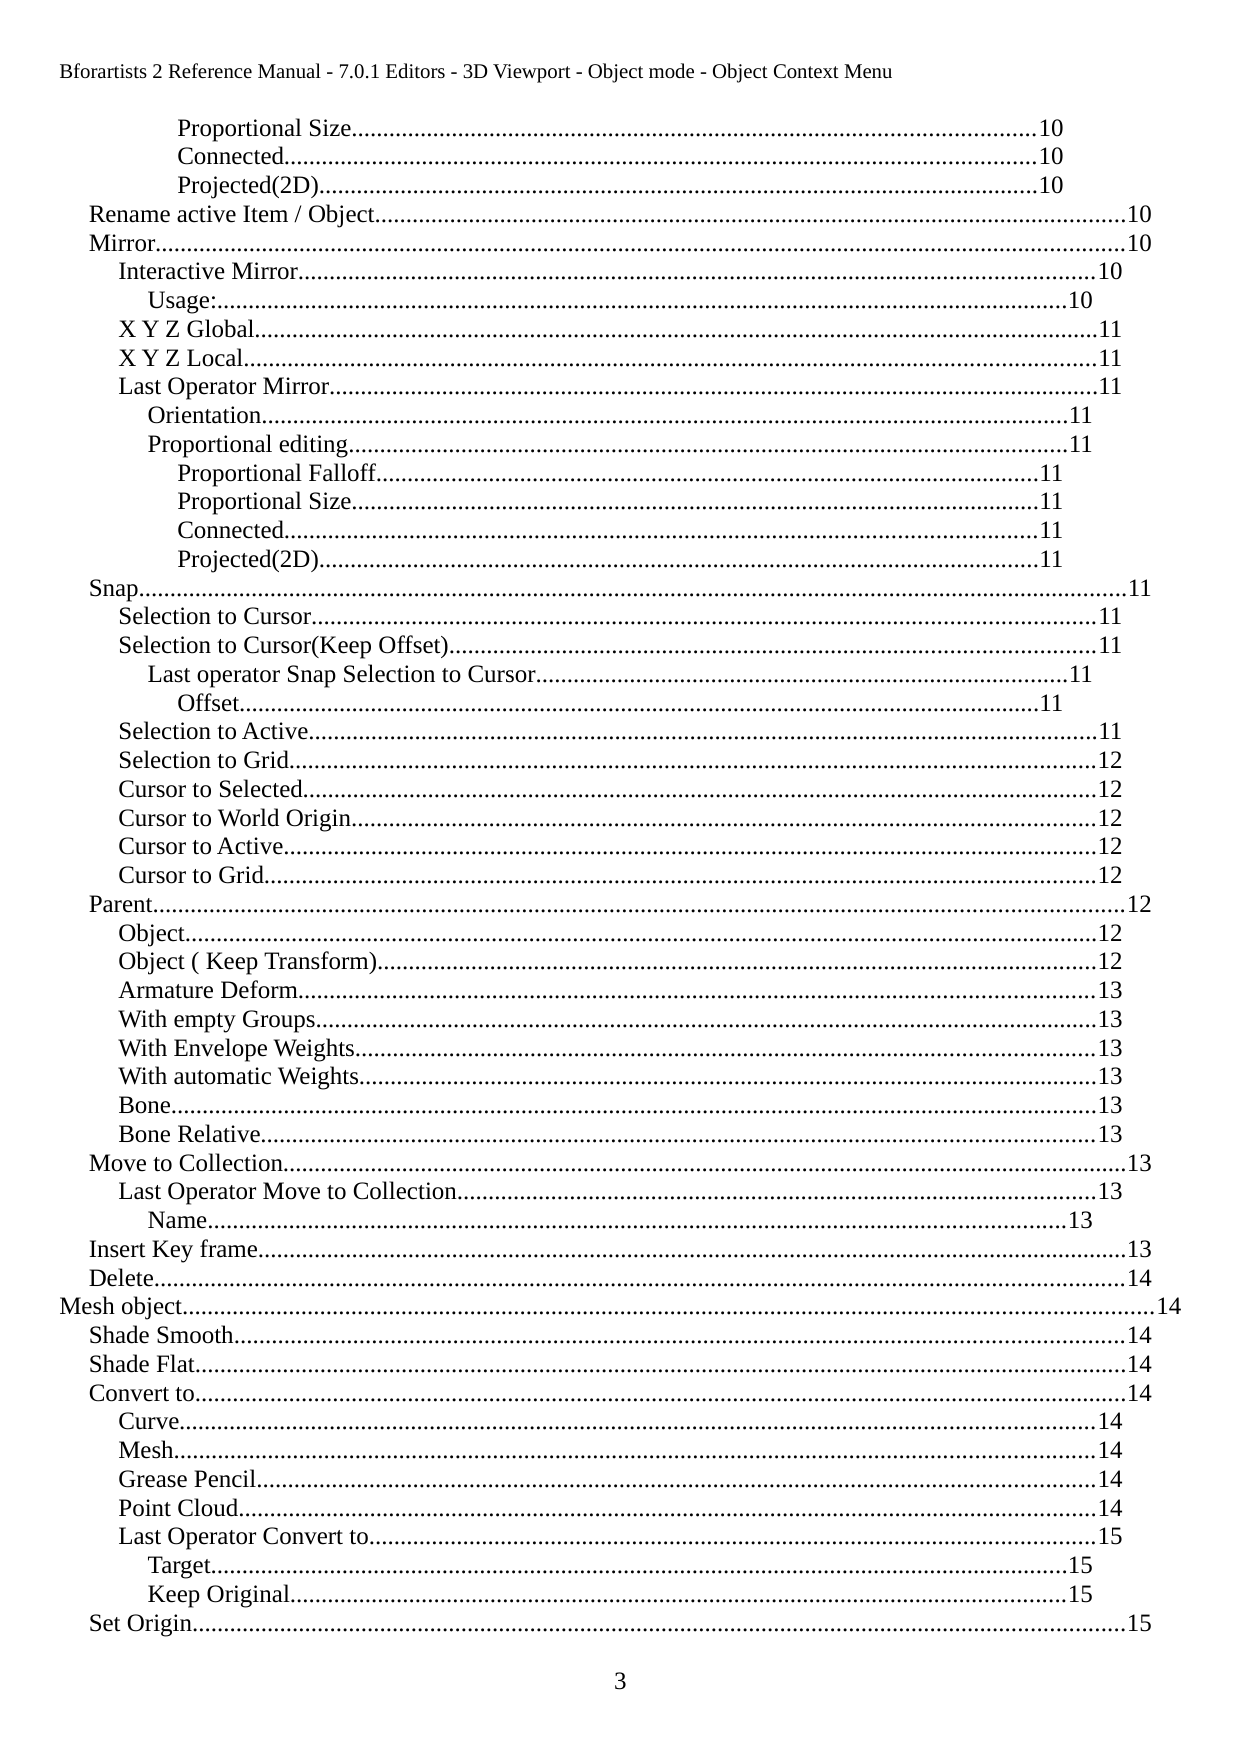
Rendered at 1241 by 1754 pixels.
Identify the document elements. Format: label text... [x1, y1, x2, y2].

text Orientation 11 [147, 400, 1181, 429]
text Connected 10 [177, 141, 1181, 170]
text Interactive Mirror 10 [118, 256, 1181, 285]
text Object 12 [118, 918, 1181, 946]
text Cursor to Selected 12 [118, 774, 1181, 803]
text Proportional editing 11 [147, 429, 1181, 458]
text Curve 14 [118, 1406, 1181, 1435]
text Selection to Active 11 [118, 716, 1181, 745]
text Proportional Size 11 [177, 486, 1181, 515]
text Rename active Item / Object 10 [88, 199, 1181, 228]
text Shade Smooth 14 [88, 1320, 1181, 1349]
text Armature Deform 13 [118, 975, 1181, 1004]
text Connected 11 [177, 515, 1181, 544]
text Cursor to World Origin 12 [118, 803, 1181, 831]
text Cursor to Grid 12 [118, 860, 1181, 889]
text Mesh object 14 [59, 1291, 1181, 1320]
text With automatic Weights 13 [118, 1061, 1181, 1090]
text Snap 11 [88, 573, 1181, 601]
text Mesh 14 [118, 1435, 1181, 1464]
text Last operator Snap Selection to Cursor 11 [147, 659, 1181, 688]
text Keep Original 15 [147, 1579, 1181, 1608]
text Grease Pencil 14 [118, 1464, 1181, 1493]
text Point Cloud 14 [118, 1493, 1181, 1521]
text Last Operator Move to Collection 13 [118, 1176, 1181, 1205]
text Shade Flat 14 [88, 1349, 1181, 1378]
text Bone 13 [118, 1090, 1181, 1119]
text Selection to Cursor 11 [118, 601, 1181, 630]
text Last Operator Convert to 15 [118, 1521, 1181, 1550]
text Delete 14 [88, 1263, 1181, 1291]
text X Y Z Global 11 [118, 314, 1181, 343]
text X Y Z Local 11 [118, 343, 1181, 371]
text Move to Collection 13 [88, 1148, 1181, 1176]
text Cursor to Active 12 [118, 831, 1181, 860]
text Last Operator Mirror 11 [118, 371, 1181, 400]
text Selection to Cursor(Keep Offset) 11 [118, 630, 1181, 659]
text Proportional Falloff 11 [177, 458, 1181, 486]
text Proportional Size 10 [177, 113, 1181, 141]
text Set Origin 15 [88, 1608, 1181, 1636]
text Object ( Keep Transform) 12 [118, 946, 1181, 975]
text Offset 11 [177, 688, 1181, 716]
text Usage: 10 [147, 285, 1181, 314]
text With Envelope Weights 13 [118, 1033, 1181, 1061]
text Insert Key frame 13 [88, 1234, 1181, 1263]
text With empty Groups 13 [118, 1004, 1181, 1033]
text Target 15 [147, 1550, 1181, 1579]
text Selection to Grid 12 [118, 745, 1181, 774]
text Mirror 10 [88, 228, 1181, 256]
text Bone Relative 13 [118, 1119, 1181, 1148]
text Convert to 14 [88, 1378, 1181, 1406]
text Projected(2D) 11 [177, 544, 1181, 573]
text Projected(2D) 10 [177, 170, 1181, 199]
text Name 13 [147, 1205, 1181, 1234]
text Parent 12 [88, 889, 1181, 918]
